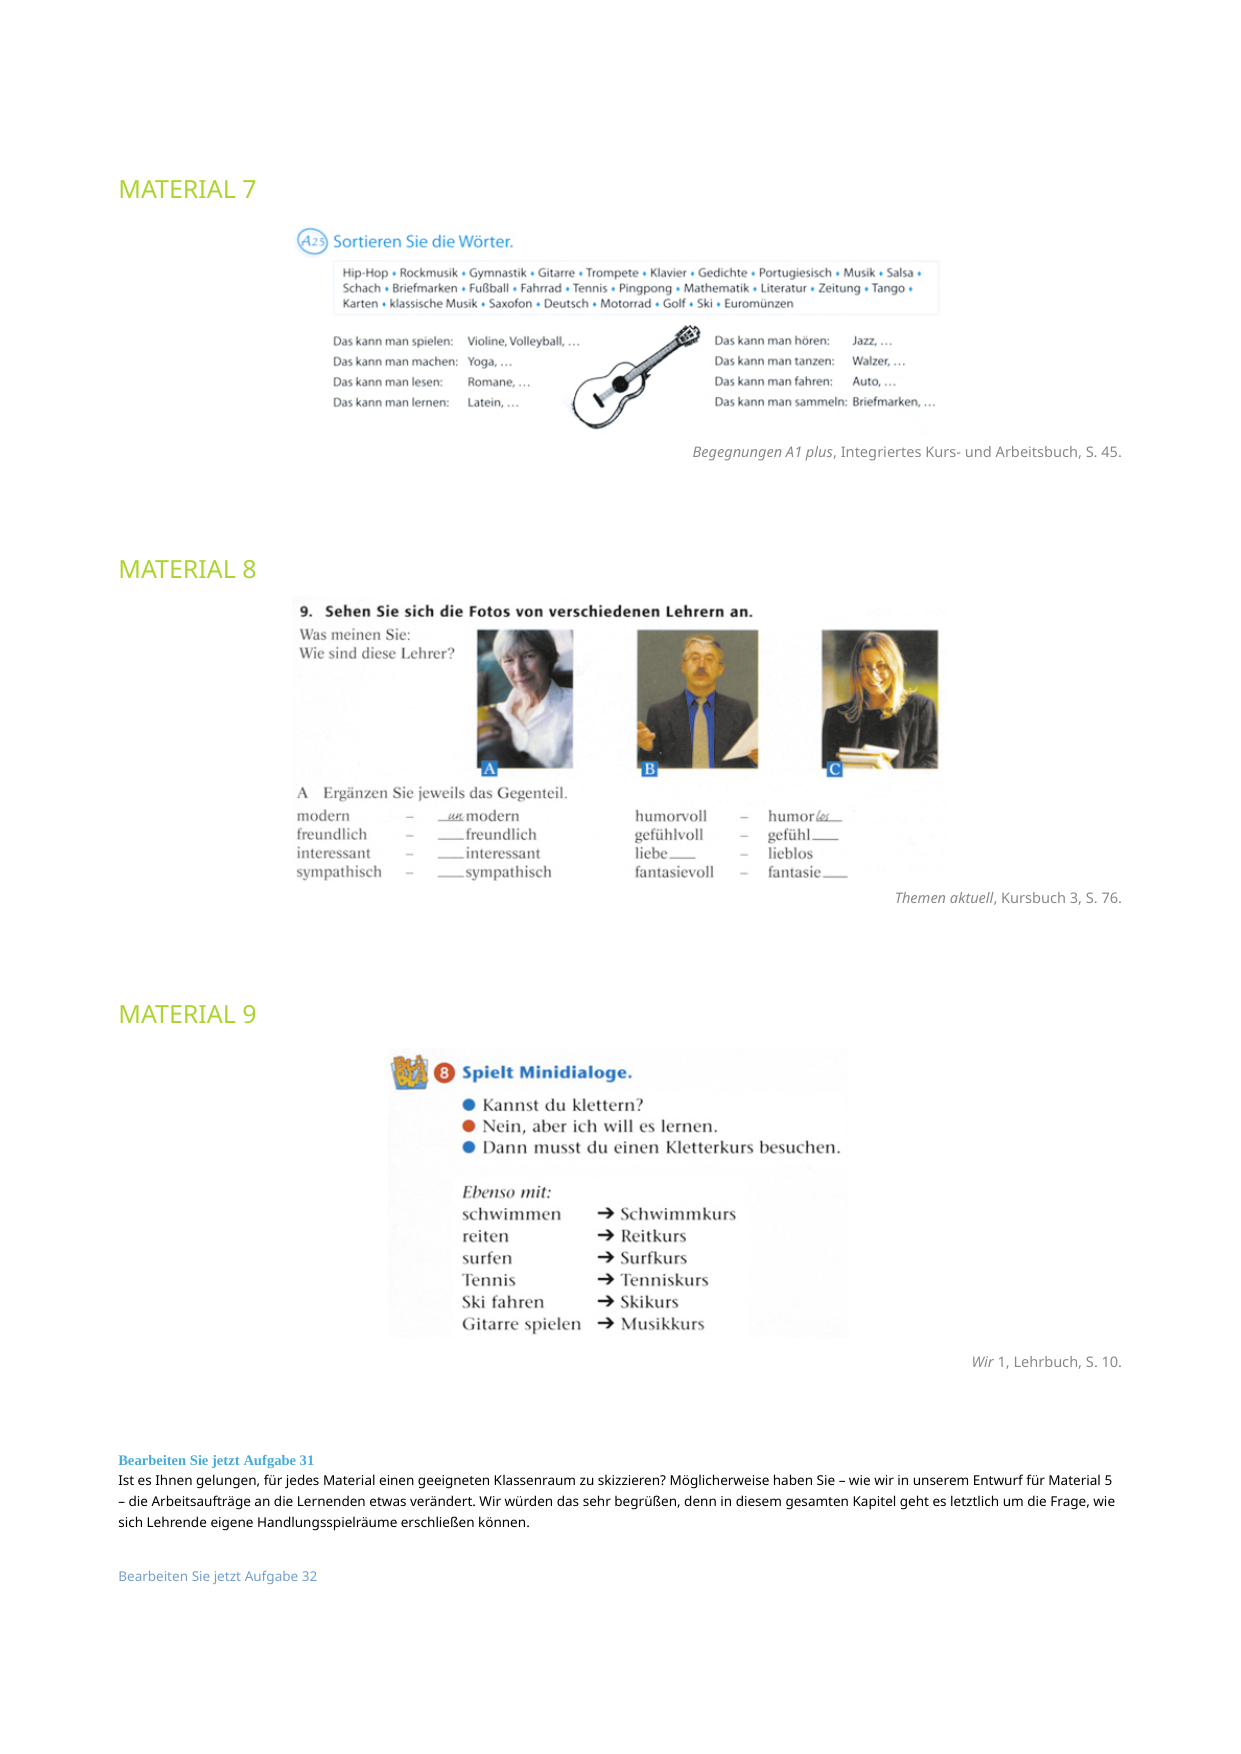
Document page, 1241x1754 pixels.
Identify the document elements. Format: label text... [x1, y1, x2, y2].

text Wir 1, Lehrbuch, S. 10. [118, 1352, 1122, 1372]
text Bearbeiten Sie jetzt Aufgabe 31 [118, 1451, 1122, 1468]
subtitle MATERIAL 9 [118, 997, 1122, 1031]
text Bearbeiten Sie jetzt Aufgabe 32 [118, 1567, 1122, 1586]
picture [292, 217, 949, 438]
subtitle MATERIAL 7 [118, 172, 1122, 206]
picture [292, 596, 949, 884]
subtitle MATERIAL 8 [118, 551, 1122, 585]
text Ist es Ihnen gelungen, für jedes Material einen geeigneten Klassenraum zu skizzieren? Möglicherweise haben Sie – wie wir in unserem Entwurf für Material 5 – die Arbeitsaufträge an die Lernenden etwas verändert. Wir würden das sehr begrüßen, denn in diesem gesamten Kapitel geht es letztlich um die Frage, wie sich Lehrende eigene Handlungsspielräume erschließen können. [118, 1471, 1122, 1531]
picture [385, 1042, 855, 1348]
text Begegnungen A1 plus, Integriertes Kurs- und Arbeitsbuch, S. 45. [118, 442, 1122, 461]
text Themen aktuell, Kursbuch 3, S. 76. [118, 887, 1122, 907]
